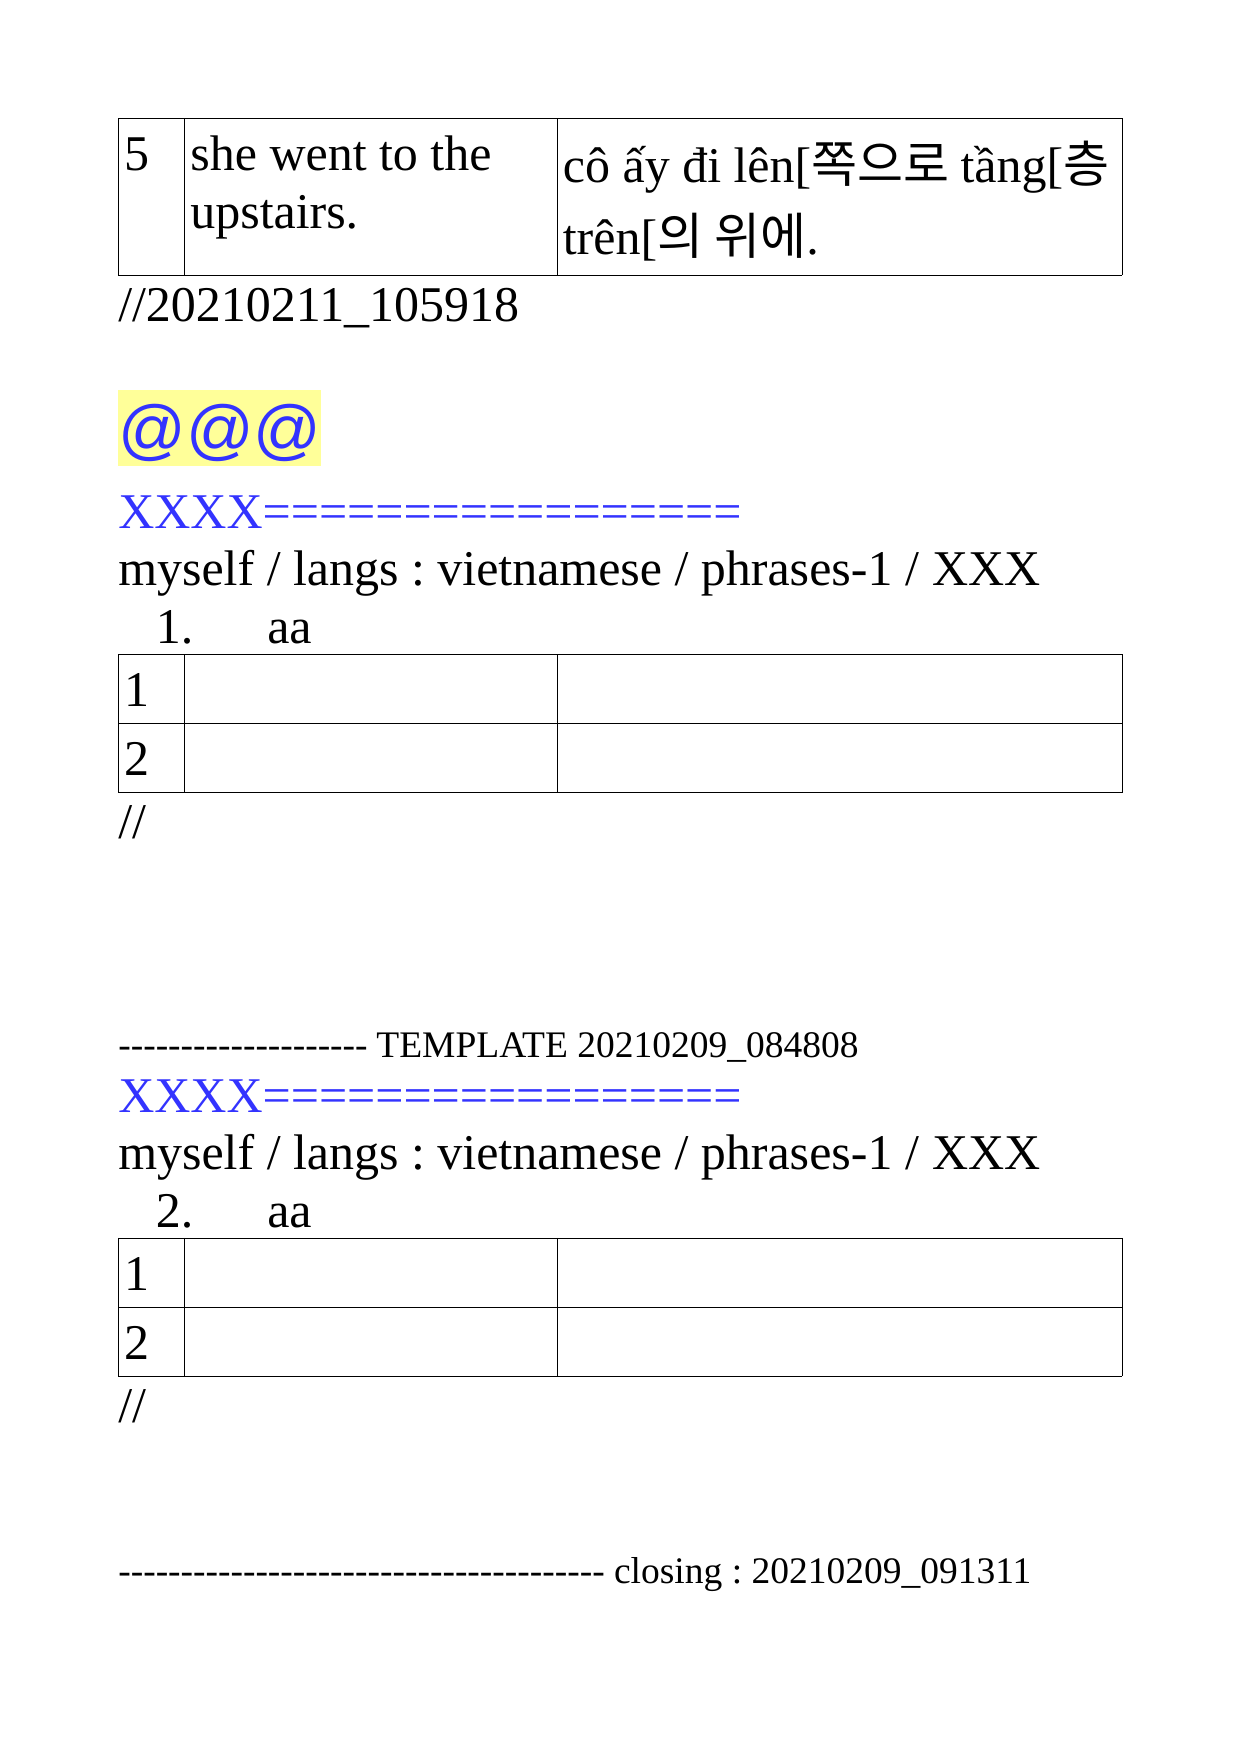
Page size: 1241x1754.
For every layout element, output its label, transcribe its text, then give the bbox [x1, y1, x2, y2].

table_cell cô ấy đi lên[쪽으로 tầng[층 trên[의 위에. [558, 119, 1122, 274]
text //20210211_105918 [118, 276, 1122, 332]
text // [118, 1377, 1122, 1434]
table_cell [185, 1308, 557, 1376]
table_header 1 [119, 1239, 184, 1307]
table_cell [185, 724, 557, 792]
table_cell 2 [119, 1308, 184, 1376]
list aa [156, 1180, 1122, 1238]
table_cell 5 [119, 119, 184, 274]
text myself / langs : vietnamese / phrases-1 / XXX [118, 1123, 1122, 1180]
text -------------------- TEMPLATE 20210209_084808 [118, 1022, 1122, 1065]
table_cell [558, 1308, 1122, 1376]
table_header [185, 655, 557, 723]
text myself / langs : vietnamese / phrases-1 / XXX [118, 539, 1122, 597]
text @@@ [118, 389, 1122, 466]
table_header [558, 655, 1122, 723]
text // [118, 793, 1122, 850]
text XXXX================= [118, 482, 1122, 539]
table_cell she went to the upstairs. [185, 119, 557, 274]
text --------------------------------------- closing : 20210209_091311 [118, 1549, 1122, 1592]
table_header [185, 1239, 557, 1307]
table_header 1 [119, 655, 184, 723]
table_cell 2 [119, 724, 184, 792]
text XXXX================= [118, 1065, 1122, 1123]
table_header [558, 1239, 1122, 1307]
table_cell [558, 724, 1122, 792]
list aa [156, 597, 1122, 654]
